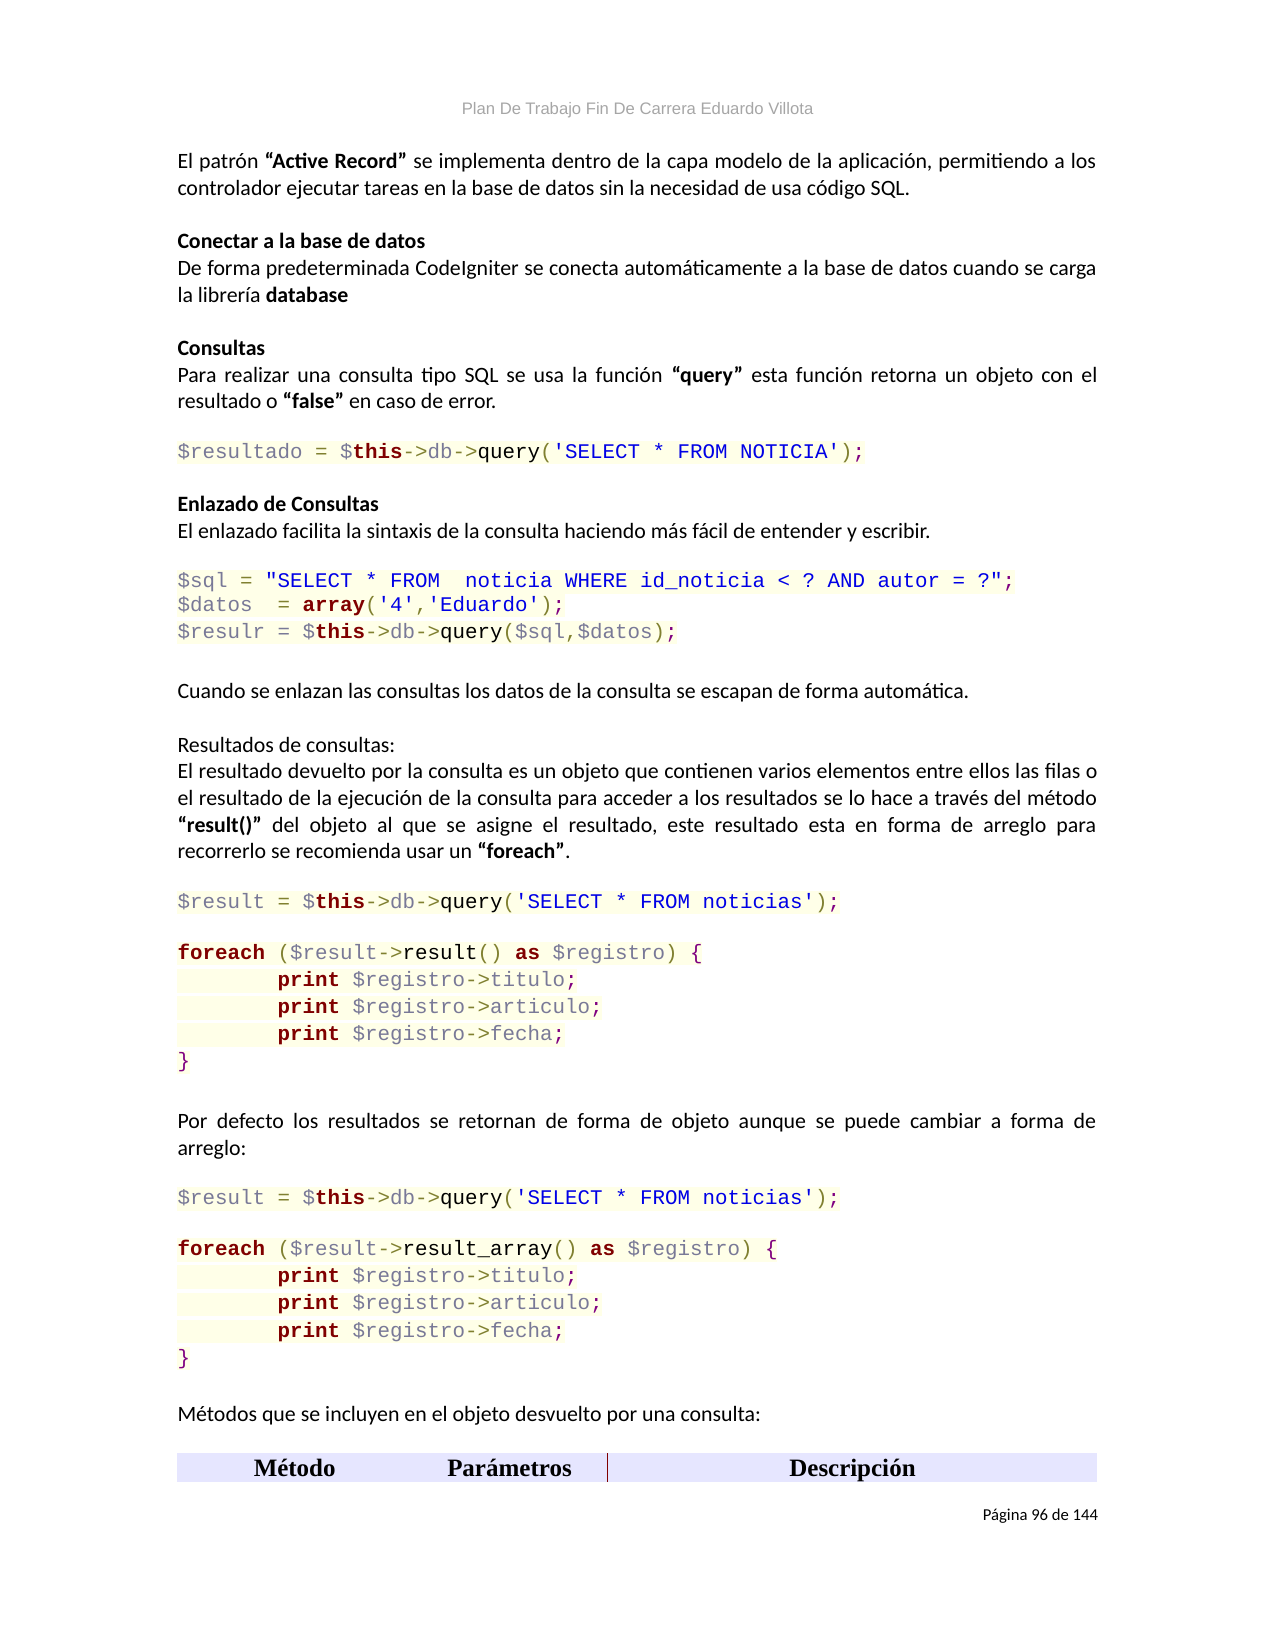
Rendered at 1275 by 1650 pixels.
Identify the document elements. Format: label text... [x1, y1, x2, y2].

text $resultado = $this->db->query('SELECT * FROM NOTICIA'); [177, 441, 1098, 464]
table_header Método [177, 1453, 412, 1482]
text Cuando se enlazan las consultas los datos de la consulta se escapan de forma automática. [177, 678, 1098, 704]
text print $registro->fecha; [177, 1319, 1098, 1343]
text El enlazado facilita la sintaxis de la consulta haciendo más fácil de entender y escribir. [177, 517, 1098, 543]
text El resultado devuelto por la consulta es un objeto que contienen varios elementos entre ellos las filas o el resultado de la ejecución de la consulta para acceder a los resultados se lo hace a través del método “result()” del objeto al que se asigne el resultado, este resultado esta en forma de arreglo para recorrerlo se recomienda usar un “foreach”. [177, 758, 1098, 864]
text print $registro->titulo; [177, 969, 1098, 993]
text Métodos que se incluyen en el objeto desvuelto por una consulta: [177, 1400, 1098, 1427]
text Conectar a la base de datos [177, 228, 1098, 254]
text print $registro->articulo; [177, 996, 1098, 1020]
text Por defecto los resultados se retornan de forma de objeto aunque se puede cambiar a forma de arreglo: [177, 1107, 1098, 1161]
text $sql = "SELECT * FROM noticia WHERE id_noticia < ? AND autor = ?"; [177, 570, 1098, 594]
text $resulr = $this->db->query($sql,$datos); [177, 621, 1098, 644]
text } [177, 1347, 1098, 1370]
text Consultas [177, 334, 1098, 361]
text foreach ($result->result_array() as $registro) { [177, 1238, 1098, 1262]
table_header Descripción [608, 1453, 1097, 1482]
text $result = $this->db->query('SELECT * FROM noticias'); [177, 891, 1098, 914]
text } [177, 1051, 1098, 1074]
text print $registro->titulo; [177, 1265, 1098, 1289]
text Resultados de consultas: [177, 731, 1098, 758]
table_header Parámetros [412, 1453, 607, 1482]
text Para realizar una consulta tipo SQL se usa la función “query” esta función retorna un objeto con el resultado o “false” en caso de error. [177, 361, 1098, 414]
text print $registro->fecha; [177, 1023, 1098, 1047]
text El patrón “Active Record” se implementa dentro de la capa modelo de la aplicación, permitiendo a los controlador ejecutar tareas en la base de datos sin la necesidad de usa código SQL. [177, 148, 1098, 201]
text Enlazado de Consultas [177, 490, 1098, 517]
text foreach ($result->result() as $registro) { [177, 942, 1098, 965]
text print $registro->articulo; [177, 1292, 1098, 1316]
text $datos = array('4','Eduardo'); [177, 594, 1098, 617]
text $result = $this->db->query('SELECT * FROM noticias'); [177, 1187, 1098, 1211]
text De forma predeterminada CodeIgniter se conecta automáticamente a la base de datos cuando se carga la librería database [177, 254, 1098, 308]
